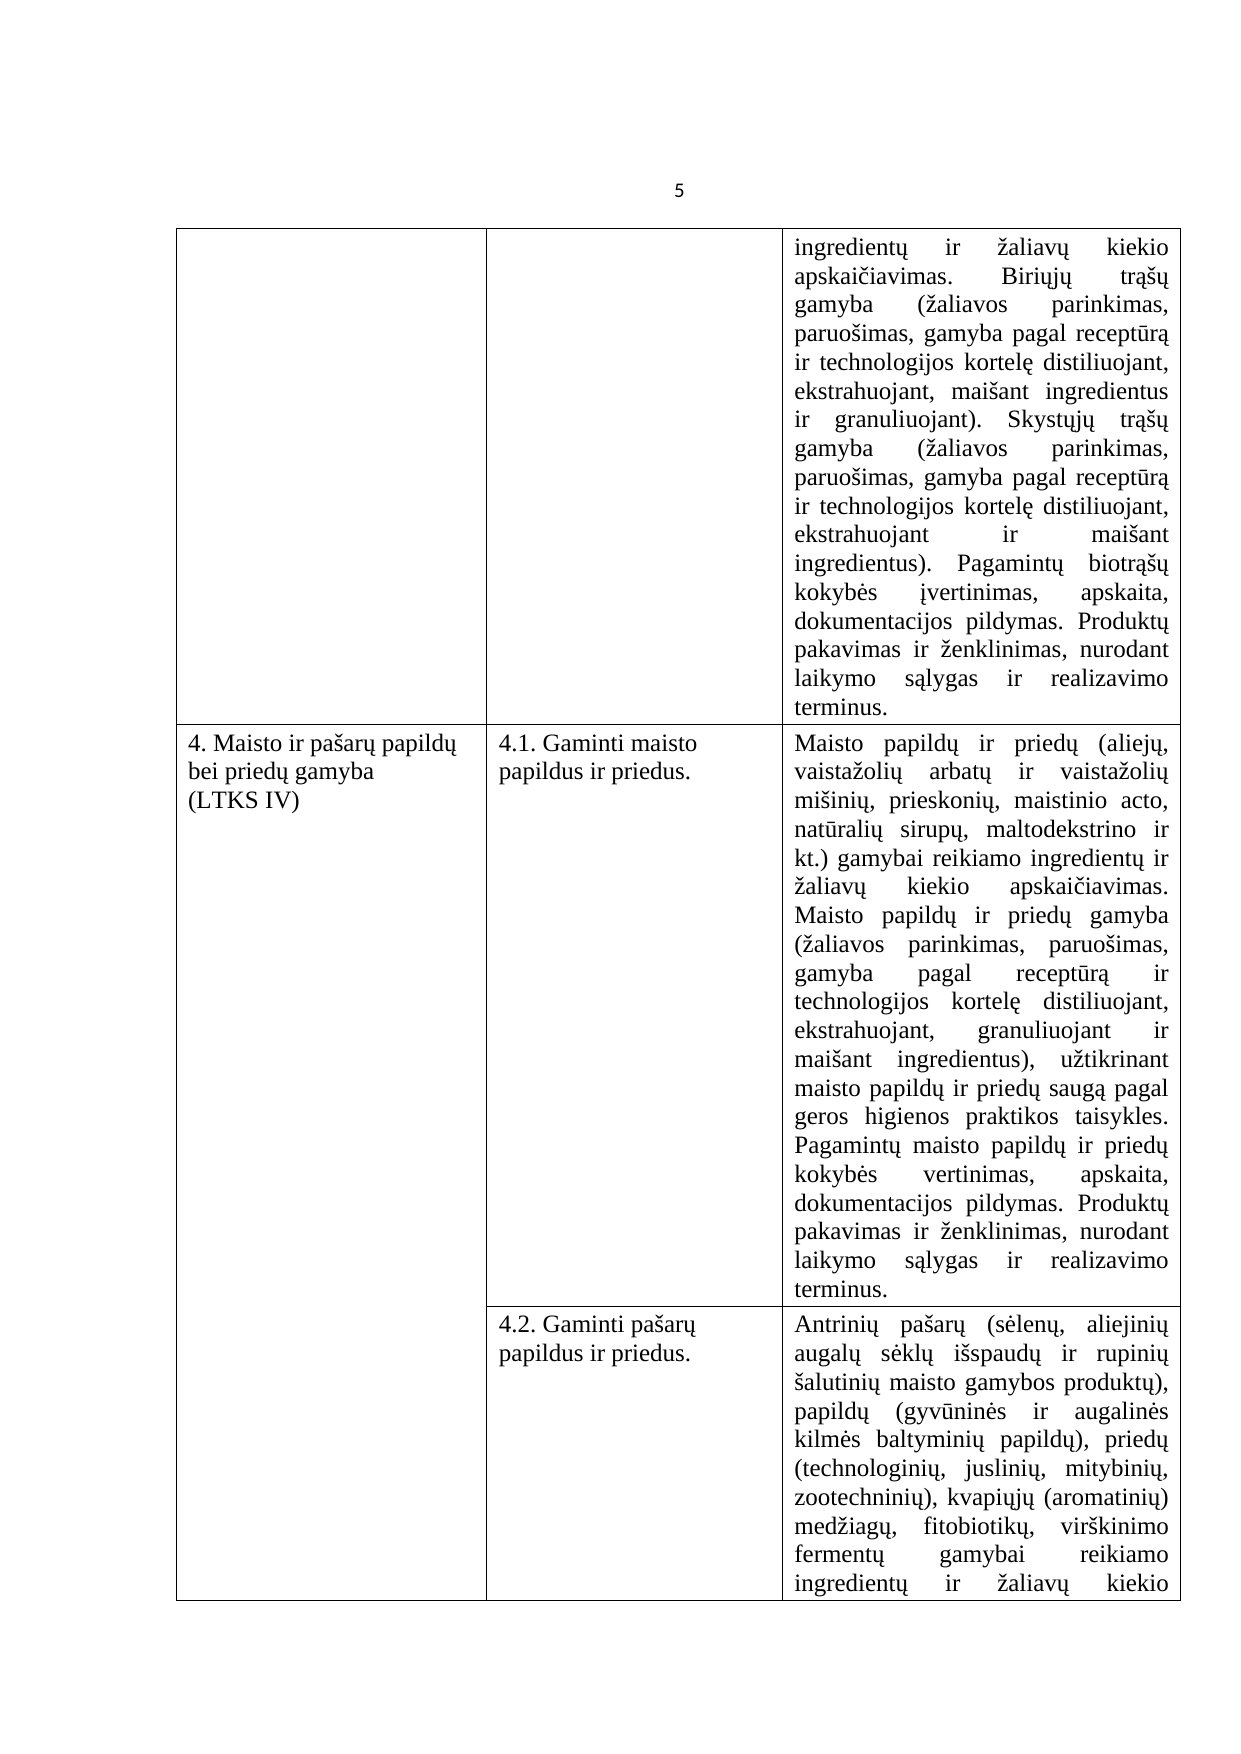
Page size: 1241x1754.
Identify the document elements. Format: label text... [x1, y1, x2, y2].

table_cell Antrinių pašarų (sėlenų, aliejinių augalų sėklų išspaudų ir rupinių šalutinių maisto gamybos produktų), papildų (gyvūninės ir augalinės kilmės baltyminių papildų), priedų (technologinių, juslinių, mitybinių, zootechninių), kvapiųjų (aromatinių) medžiagų, fitobiotikų, virškinimo fermentų gamybai reikiamo ingredientų ir žaliavų kiekio [783, 1307, 1180, 1600]
table_cell 4.1. Gaminti maisto papildus ir priedus. [487, 725, 782, 1306]
table_cell [177, 229, 486, 724]
table_cell 4.2. Gaminti pašarų papildus ir priedus. [487, 1307, 782, 1600]
table_cell [487, 229, 782, 724]
table_cell ingredientų ir žaliavų kiekio apskaičiavimas. Biriųjų trąšų gamyba (žaliavos parinkimas, paruošimas, gamyba pagal receptūrą ir technologijos kortelę distiliuojant, ekstrahuojant, maišant ingredientus ir granuliuojant). Skystųjų trąšų gamyba (žaliavos parinkimas, paruošimas, gamyba pagal receptūrą ir technologijos kortelę distiliuojant, ekstrahuojant ir maišant ingredientus). Pagamintų biotrąšų kokybės įvertinimas, apskaita, dokumentacijos pildymas. Produktų pakavimas ir ženklinimas, nurodant laikymo sąlygas ir realizavimo terminus. [783, 229, 1180, 724]
table_cell 4. Maisto ir pašarų papildų bei priedų gamyba (LTKS IV) [177, 725, 486, 1600]
table_cell Maisto papildų ir priedų (aliejų, vaistažolių arbatų ir vaistažolių mišinių, prieskonių, maistinio acto, natūralių sirupų, maltodekstrino ir kt.) gamybai reikiamo ingredientų ir žaliavų kiekio apskaičiavimas. Maisto papildų ir priedų gamyba (žaliavos parinkimas, paruošimas, gamyba pagal receptūrą ir technologijos kortelę distiliuojant, ekstrahuojant, granuliuojant ir maišant ingredientus), užtikrinant maisto papildų ir priedų saugą pagal geros higienos praktikos taisykles. Pagamintų maisto papildų ir priedų kokybės vertinimas, apskaita, dokumentacijos pildymas. Produktų pakavimas ir ženklinimas, nurodant laikymo sąlygas ir realizavimo terminus. [783, 725, 1180, 1306]
